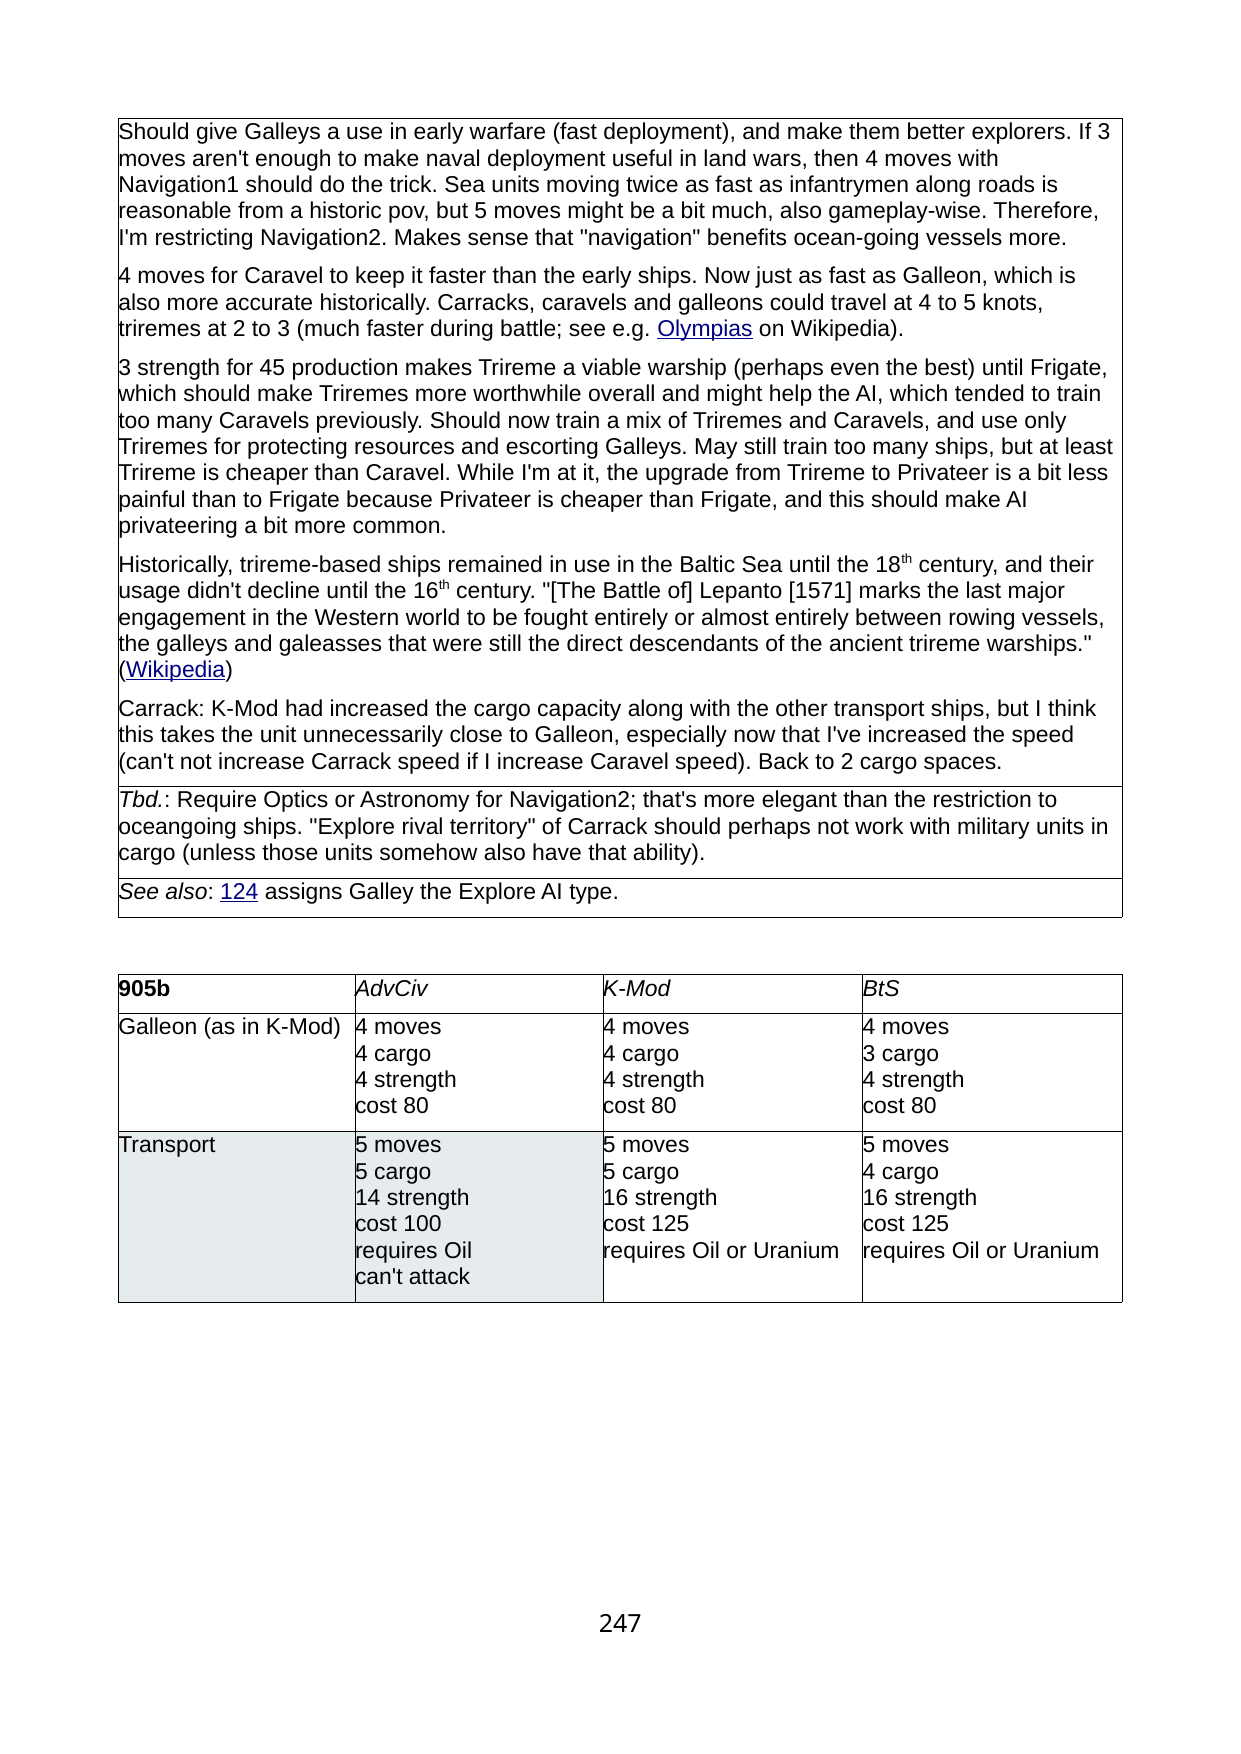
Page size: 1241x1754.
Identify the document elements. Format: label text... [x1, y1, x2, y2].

table_cell 4 moves 3 cargo 4 strength cost 80 [863, 1014, 1122, 1131]
table_cell See also: 124 assigns Galley the Explore AI type. [119, 879, 1122, 917]
table_cell Transport [119, 1132, 355, 1302]
table_header K-Mod [604, 975, 862, 1013]
table_cell 5 moves 4 cargo 16 strength cost 125 requires Oil or Uranium [863, 1132, 1122, 1302]
table_cell Galleon (as in K-Mod) [119, 1014, 355, 1131]
table_header 905b [119, 975, 355, 1013]
table_cell 5 moves 5 cargo 16 strength cost 125 requires Oil or Uranium [604, 1132, 862, 1302]
table_cell 4 moves 4 cargo 4 strength cost 80 [604, 1014, 862, 1131]
table_cell Should give Galleys a use in early warfare (fast deployment), and make them better explorers. If 3 moves aren't enough to make naval deployment useful in land wars, then 4 moves with Navigation1 should do the trick. Sea units moving twice as fast as infantrymen along roads is reasonable from a historic pov, but 5 moves might be a bit much, also gameplay-wise. Therefore, I'm restricting Navigation2. Makes sense that "navigation" benefits ocean-going vessels more. 4 moves for Caravel to keep it faster than the early ships. Now just as fast as Galleon, which is also more accurate historically. Carracks, caravels and galleons could travel at 4 to 5 knots, triremes at 2 to 3 (much faster during battle; see e.g. Olympias on Wikipedia). 3 strength for 45 production makes Trireme a viable warship (perhaps even the best) until Frigate, which should make Triremes more worthwhile overall and might help the AI, which tended to train too many Caravels previously. Should now train a mix of Triremes and Caravels, and use only Triremes for protecting resources and escorting Galleys. May still train too many ships, but at least Trireme is cheaper than Caravel. While I'm at it, the upgrade from Trireme to Privateer is a bit less painful than to Frigate because Privateer is cheaper than Frigate, and this should make AI privateering a bit more common. Historically, trireme-based ships remained in use in the Baltic Sea until the 18th century, and their usage didn't decline until the 16th century. "[The Battle of] Lepanto [1571] marks the last major engagement in the Western world to be fought entirely or almost entirely between rowing vessels, the galleys and galeasses that were still the direct descendants of the ancient trireme warships." (Wikipedia) Carrack: K-Mod had increased the cargo capacity along with the other transport ships, but I think this takes the unit unnecessarily close to Galleon, especially now that I've increased the speed (can't not increase Carrack speed if I increase Caravel speed). Back to 2 cargo spaces. [119, 119, 1122, 786]
table_header AdvCiv [356, 975, 603, 1013]
table_cell 5 moves 5 cargo 14 strength cost 100 requires Oil can't attack [356, 1132, 603, 1302]
table_cell 4 moves 4 cargo 4 strength cost 80 [356, 1014, 603, 1131]
table_header BtS [863, 975, 1122, 1013]
table_cell Tbd.: Require Optics or Astronomy for Navigation2; that's more elegant than the restriction to oceangoing ships. "Explore rival territory" of Carrack should perhaps not work with military units in cargo (unless those units somehow also have that ability). [119, 787, 1122, 878]
